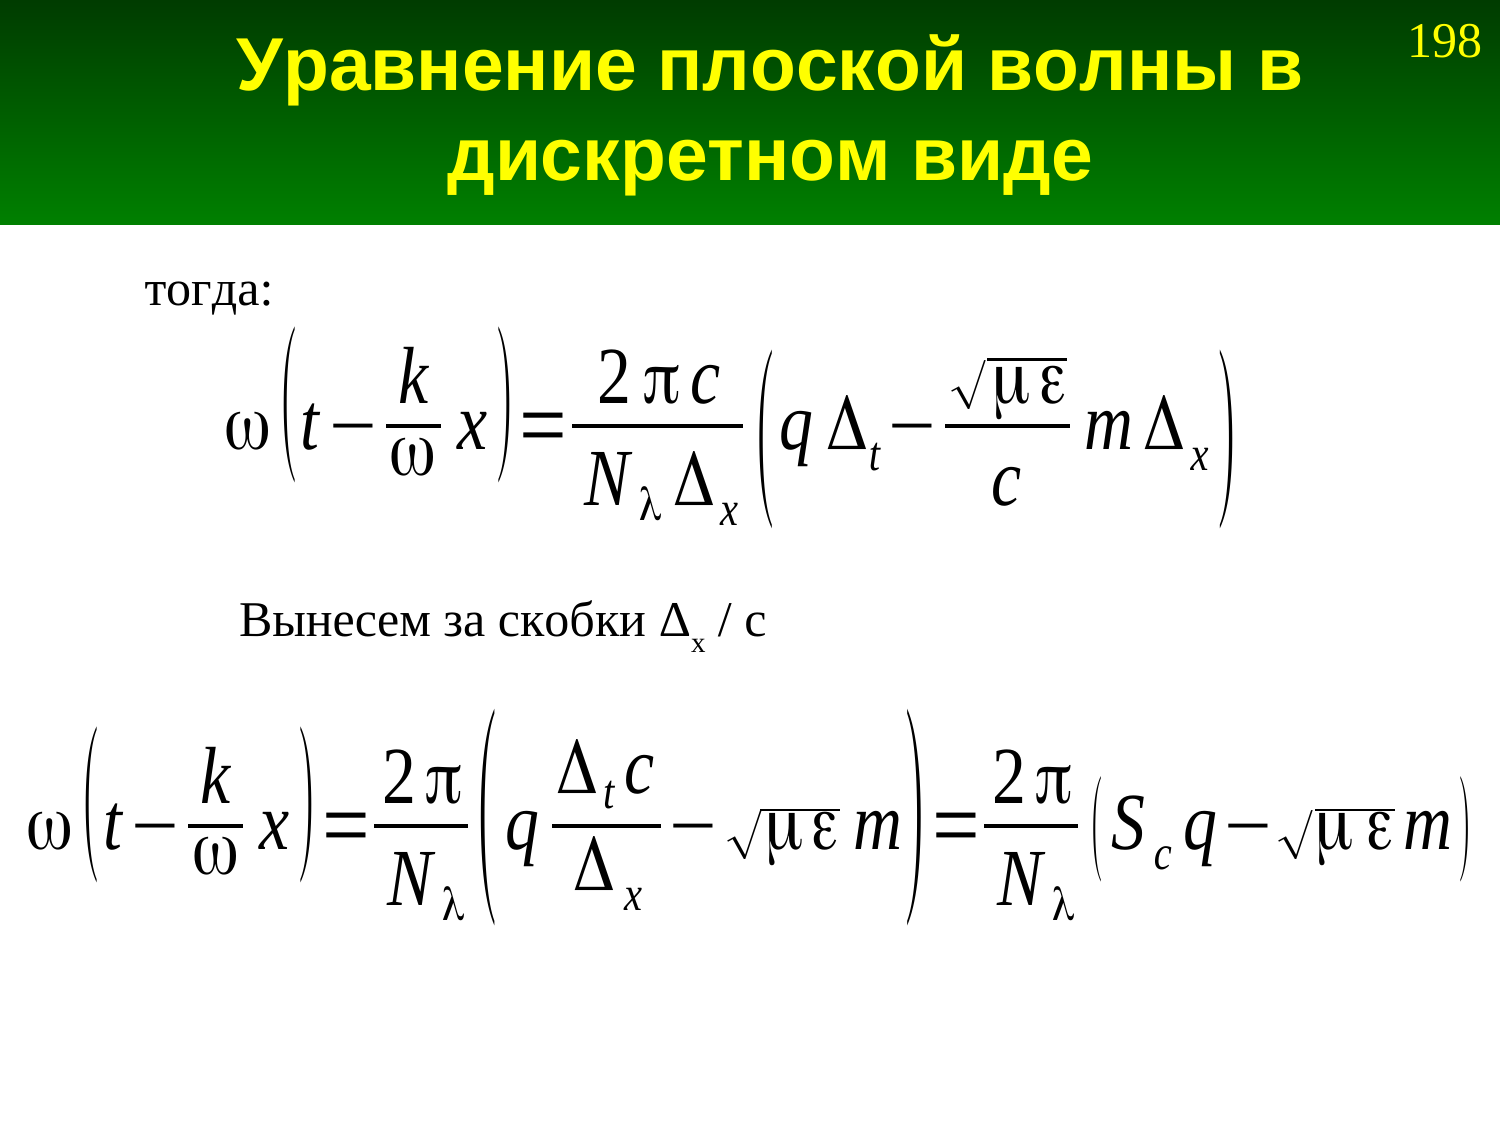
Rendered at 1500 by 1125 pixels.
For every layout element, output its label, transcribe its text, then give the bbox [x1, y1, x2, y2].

text_box Вынесем за скобки Δx / c [224, 578, 781, 666]
chart [9, 707, 1489, 933]
text_box тогда: [129, 248, 286, 323]
title Уравнение плоской волны в дискретном виде [100, 7, 1441, 204]
chart [207, 322, 1252, 537]
